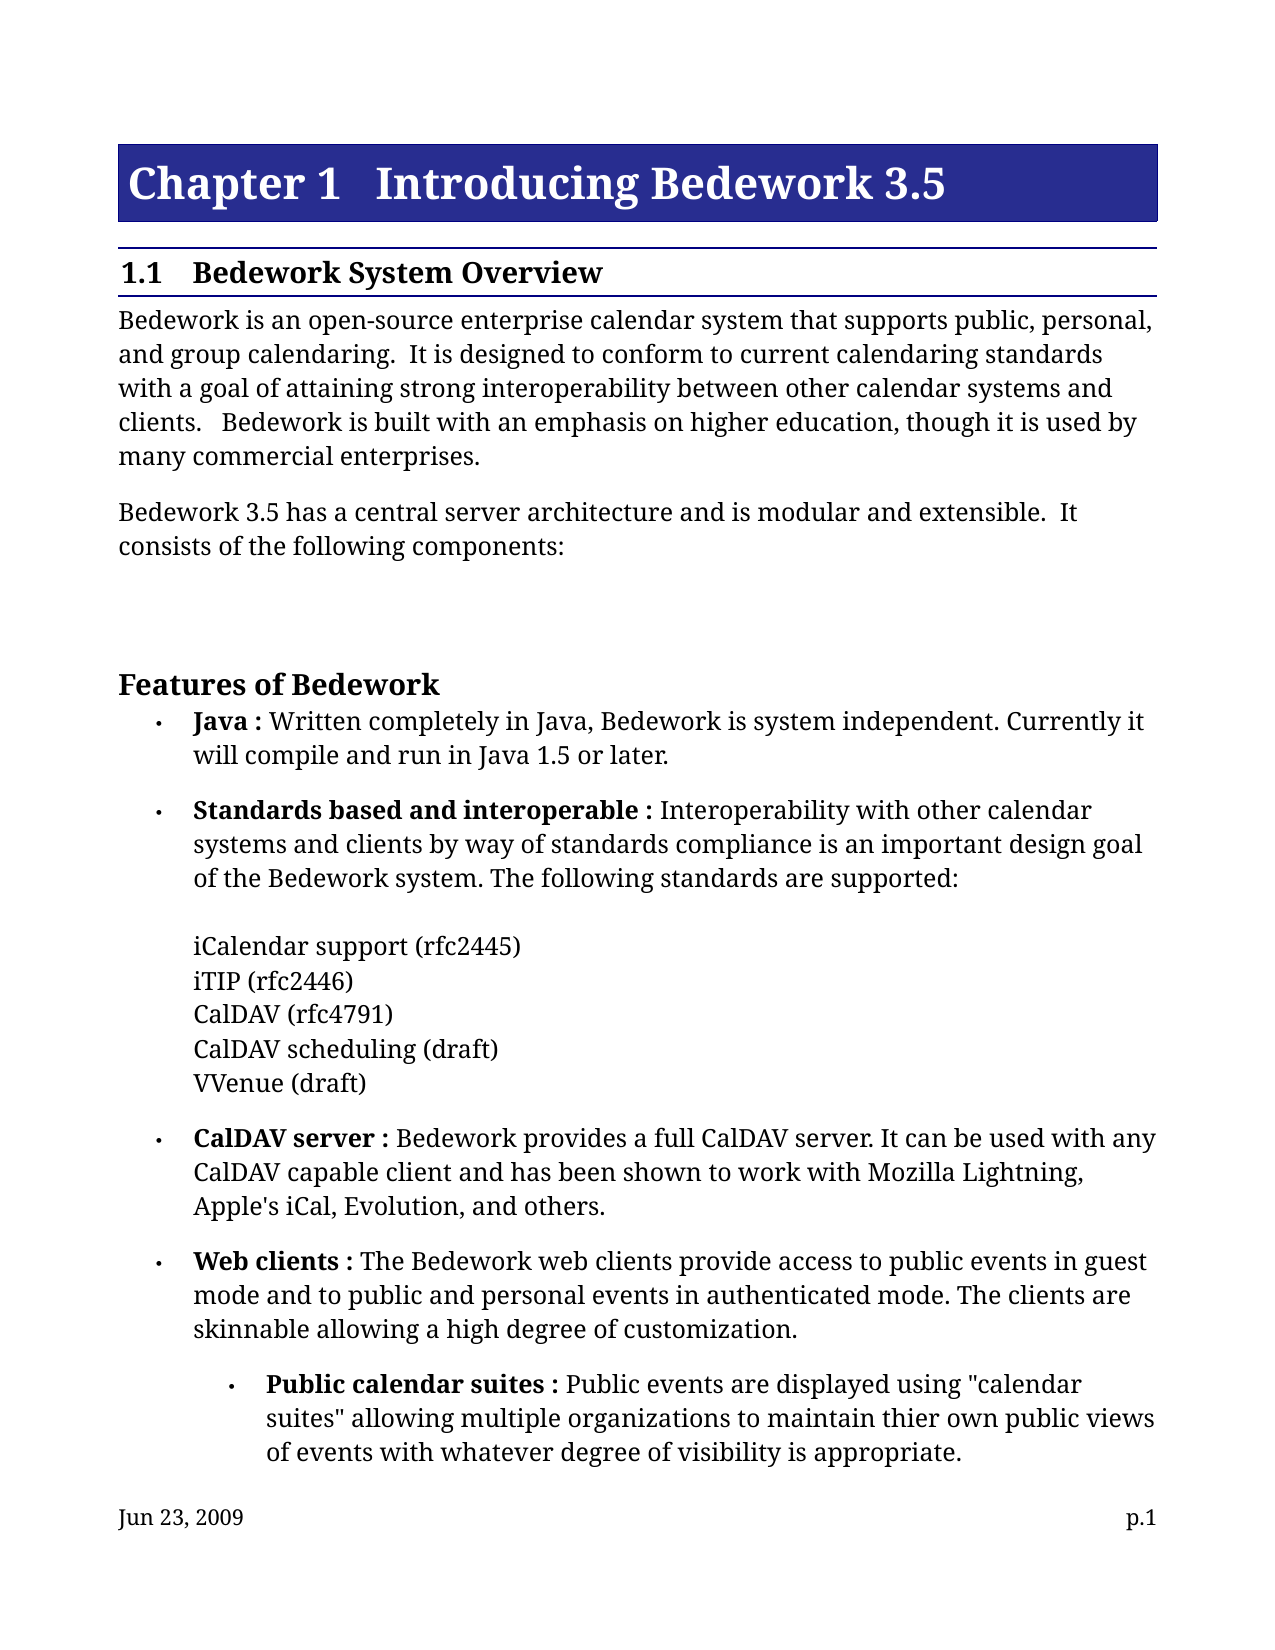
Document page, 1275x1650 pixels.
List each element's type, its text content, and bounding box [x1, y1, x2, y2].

text Bedework is an open-source enterprise calendar system that supports public, personal, and group calendaring. It is designed to conform to current calendaring standards with a goal of attaining strong interoperability between other calendar systems and clients. Bedework is built with an emphasis on higher education, though it is used by many commercial enterprises. [118, 303, 1157, 473]
list Standards based and interoperable : Interoperability with other calendar systems and clients by way of standards compliance is an important design goal of the Bedework system. The following standards are supported: iCalendar support (rfc2445) iTIP (rfc2446) CalDAV (rfc4791) CalDAV scheduling (draft) VVenue (draft) [156, 793, 1157, 1099]
list Java : Written completely in Java, Bedework is system independent. Currently it will compile and run in Java 1.5 or later. [156, 704, 1157, 772]
subtitle Introducing Bedework 3.5 [119, 145, 1157, 221]
subtitle Features of Bedework [118, 664, 1157, 704]
list Web clients : The Bedework web clients provide access to public events in guest mode and to public and personal events in authenticated mode. The clients are skinnable allowing a high degree of customization. [156, 1244, 1157, 1346]
list CalDAV server : Bedework provides a full CalDAV server. It can be used with any CalDAV capable client and has been shown to work with Mozilla Lightning, Apple's iCal, Evolution, and others. [156, 1120, 1157, 1223]
list Public calendar suites : Public events are displayed using "calendar suites" allowing multiple organizations to maintain thier own public views of events with whatever degree of visibility is appropriate. [228, 1367, 1157, 1469]
subtitle Bedework System Overview [118, 249, 1157, 295]
text Bedework 3.5 has a central server architecture and is modular and extensible. It consists of the following components: [118, 494, 1157, 562]
